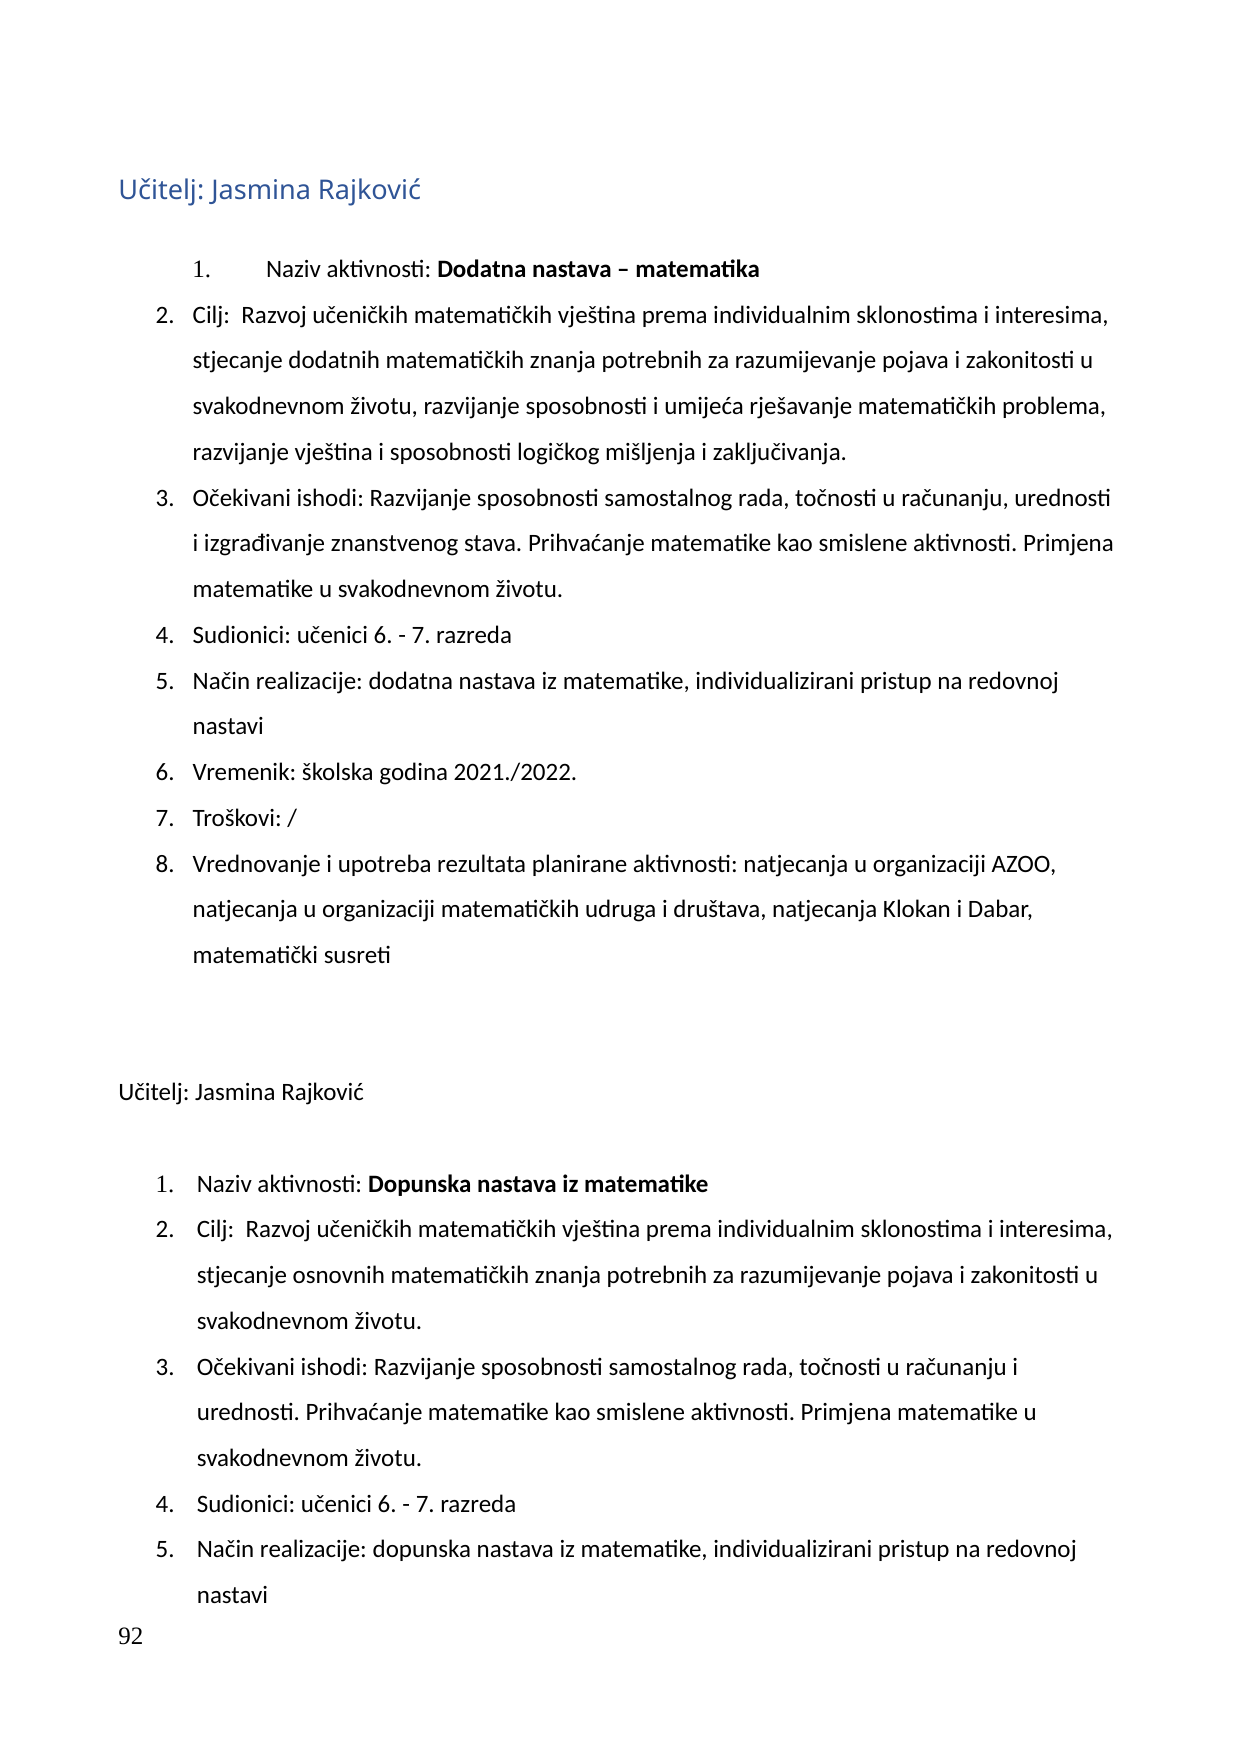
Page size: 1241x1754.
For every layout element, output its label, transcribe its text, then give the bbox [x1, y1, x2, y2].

list Vrednovanje i upotreba rezultata planirane aktivnosti: natjecanja u organizaciji AZOO, natjecanja u organizaciji matematičkih udruga i društava, natjecanja Klokan i Dabar, matematički susreti [155, 848, 1122, 970]
list Naziv aktivnosti: Dodatna nastava – matematika [192, 253, 1122, 284]
subtitle Učitelj: Jasmina Rajković [118, 171, 1122, 207]
text Učitelj: Jasmina Rajković [118, 1076, 1122, 1107]
list Sudionici: učenici 6. - 7. razreda [155, 619, 1122, 649]
list Cilj: Razvoj učeničkih matematičkih vještina prema individualnim sklonostima i interesima, stjecanje osnovnih matematičkih znanja potrebnih za razumijevanje pojava i zakonitosti u svakodnevnom životu. [155, 1213, 1122, 1336]
list Način realizacije: dodatna nastava iz matematike, individualizirani pristup na redovnoj nastavi [155, 665, 1122, 741]
list Troškovi: / [155, 802, 1122, 832]
list Vremenik: školska godina 2021./2022. [155, 756, 1122, 787]
list Način realizacije: dopunska nastava iz matematike, individualizirani pristup na redovnoj nastavi [155, 1534, 1122, 1610]
list Očekivani ishodi: Razvijanje sposobnosti samostalnog rada, točnosti u računanju i urednosti. Prihvaćanje matematike kao smislene aktivnosti. Primjena matematike u svakodnevnom životu. [155, 1351, 1122, 1473]
list Naziv aktivnosti: Dopunska nastava iz matematike [155, 1168, 1122, 1198]
list Cilj: Razvoj učeničkih matematičkih vještina prema individualnim sklonostima i interesima, stjecanje dodatnih matematičkih znanja potrebnih za razumijevanje pojava i zakonitosti u svakodnevnom životu, razvijanje sposobnosti i umijeća rješavanje matematičkih problema, razvijanje vještina i sposobnosti logičkog mišljenja i zaključivanja. [155, 299, 1122, 467]
list Očekivani ishodi: Razvijanje sposobnosti samostalnog rada, točnosti u računanju, urednosti i izgrađivanje znanstvenog stava. Prihvaćanje matematike kao smislene aktivnosti. Primjena matematike u svakodnevnom životu. [155, 482, 1122, 604]
list Sudionici: učenici 6. - 7. razreda [155, 1488, 1122, 1518]
